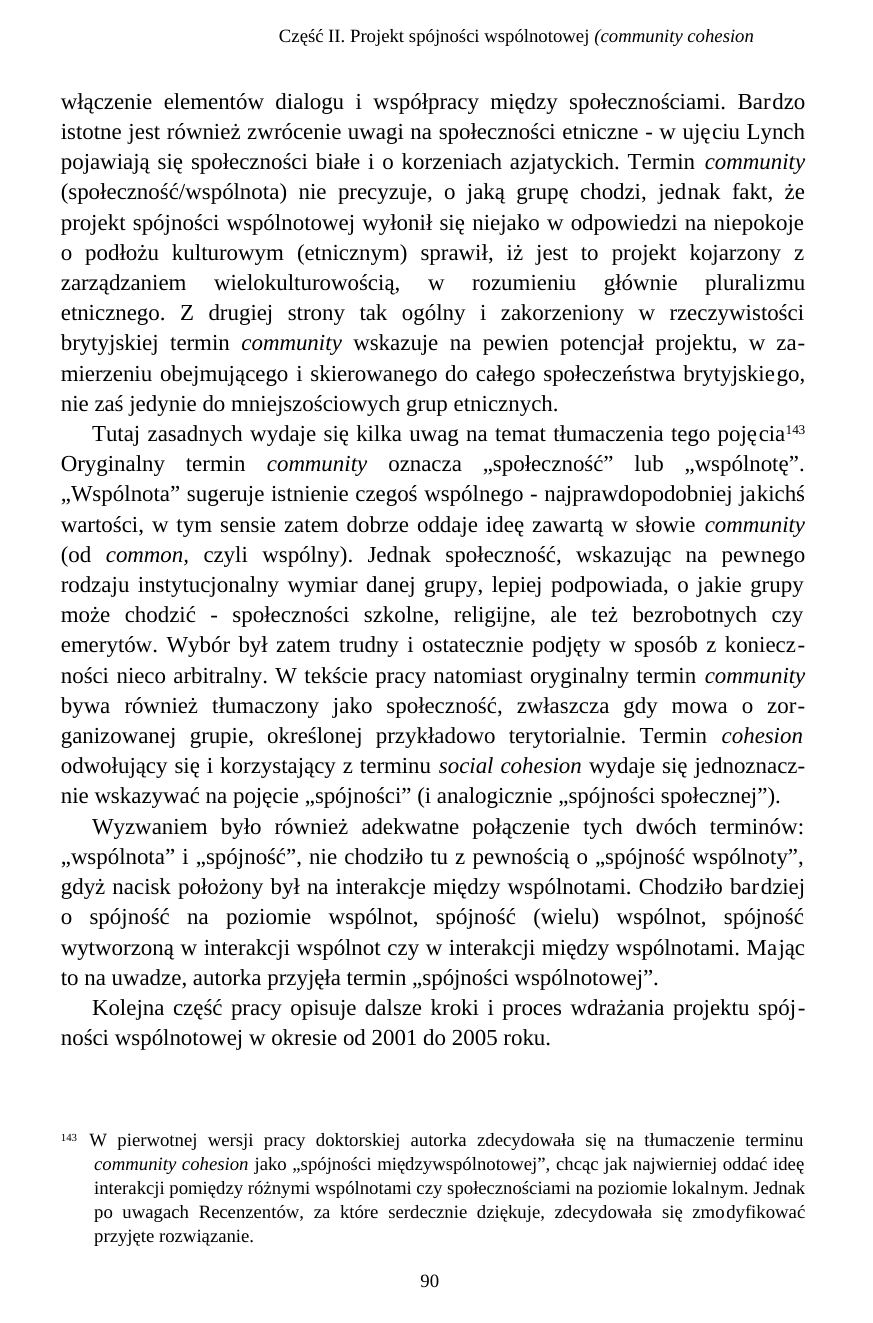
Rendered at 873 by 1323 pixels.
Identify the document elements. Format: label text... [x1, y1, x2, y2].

text Część II. Projekt spójności wspólnotowej (community cohesion [279, 25, 813, 47]
text 143 W pierwotnej wersji pracy doktorskiej autorka zdecydowała się na tłumaczenie terminu community cohesion jako „spójności międzywspólnotowej”, chcąc jak najwierniej oddać ideę interakcji pomiędzy różnymi wspólnotami czy społecznościami na poziomie lokal­nym. Jednak po uwagach Recenzentów, za które serdecznie dziękuje, zdecydowała się zmo­dyfikować przyjęte rozwiązanie. [61, 1129, 805, 1247]
text Tutaj zasadnych wydaje się kilka uwag na temat tłumaczenia tego poję­cia143 Oryginalny termin community oznacza „społeczność” lub „wspólnotę”. „Wspólnota” sugeruje istnienie czegoś wspólnego - najprawdopodobniej ja­kichś wartości, w tym sensie zatem dobrze oddaje ideę zawartą w słowie com­munity (od common, czyli wspólny). Jednak społeczność, wskazując na pew­nego rodzaju instytucjonalny wymiar danej grupy, lepiej podpowiada, o jakie grupy może chodzić - społeczności szkolne, religijne, ale też bezrobotnych czy emerytów. Wybór był zatem trudny i ostatecznie podjęty w sposób z koniecz­ności nieco arbitralny. W tekście pracy natomiast oryginalny termin commu­nity bywa również tłumaczony jako społeczność, zwłaszcza gdy mowa o zor­ganizowanej grupie, określonej przykładowo terytorialnie. Termin cohesion odwołujący się i korzystający z terminu social cohesion wydaje się jednoznacz­nie wskazywać na pojęcie „spójności” (i analogicznie „spójności społecznej”). [61, 420, 805, 809]
text Wyzwaniem było również adekwatne połączenie tych dwóch terminów: „wspólnota” i „spójność”, nie chodziło tu z pewnością o „spójność wspólnoty”, gdyż nacisk położony był na interakcje między wspólnotami. Chodziło bar­dziej o spójność na poziomie wspólnot, spójność (wielu) wspólnot, spójność wytworzoną w interakcji wspólnot czy w interakcji między wspólnotami. Ma­jąc to na uwadze, autorka przyjęła termin „spójności wspólnotowej”. [61, 813, 805, 990]
text 90 [420, 1270, 447, 1292]
text Kolejna część pracy opisuje dalsze kroki i proces wdrażania projektu spój­ności wspólnotowej w okresie od 2001 do 2005 roku. [61, 994, 805, 1051]
text włączenie elementów dialogu i współpracy między społecznościami. Bar­dzo istotne jest również zwrócenie uwagi na społeczności etniczne - w uję­ciu Lynch pojawiają się społeczności białe i o korzeniach azjatyckich. Termin community (społeczność/wspólnota) nie precyzuje, o jaką grupę chodzi, jed­nak fakt, że projekt spójności wspólnotowej wyłonił się niejako w odpowiedzi na niepokoje o podłożu kulturowym (etnicznym) sprawił, iż jest to projekt kojarzony z zarządzaniem wielokulturowością, w rozumieniu głównie plurali­zmu etnicznego. Z drugiej strony tak ogólny i zakorzeniony w rzeczywistości brytyjskiej termin community wskazuje na pewien potencjał projektu, w za­mierzeniu obejmującego i skierowanego do całego społeczeństwa brytyjskie­go, nie zaś jedynie do mniejszościowych grup etnicznych. [61, 88, 805, 416]
